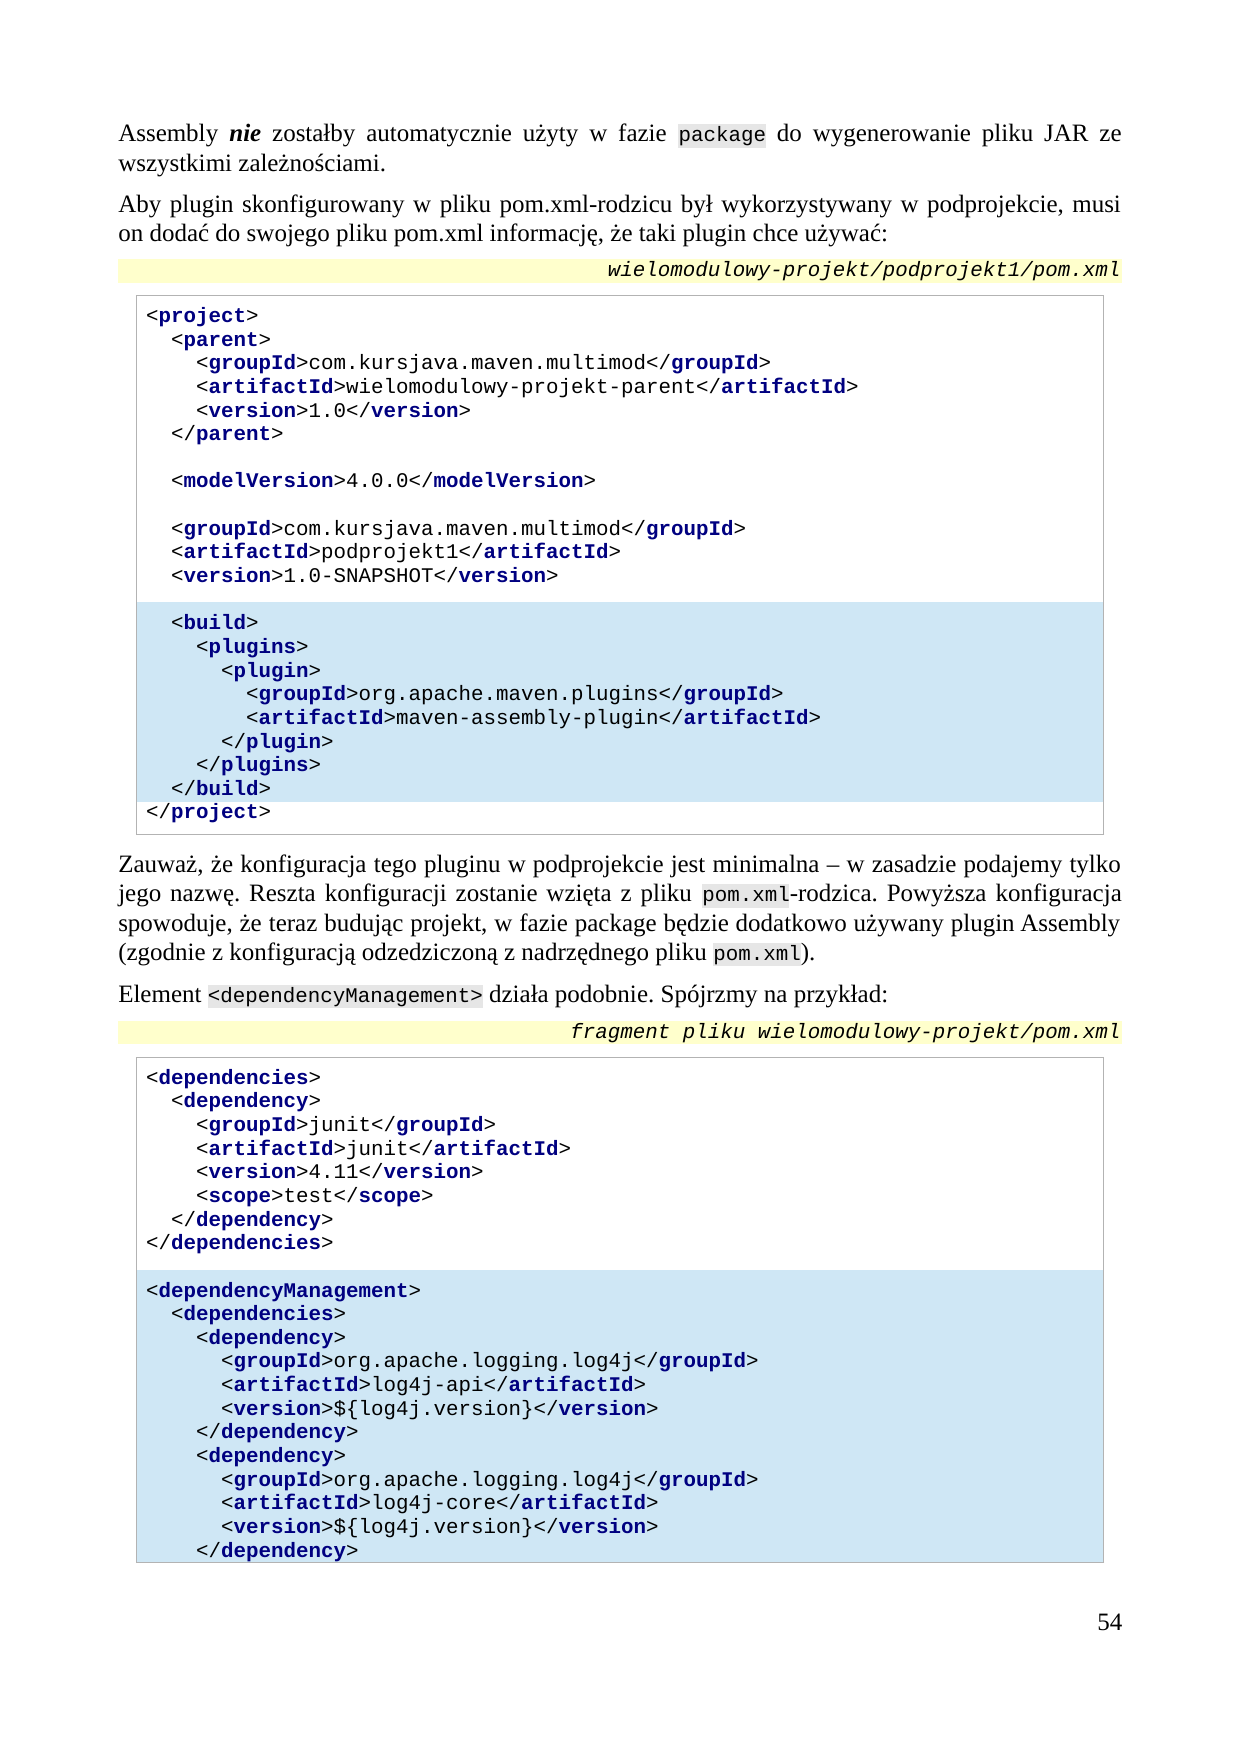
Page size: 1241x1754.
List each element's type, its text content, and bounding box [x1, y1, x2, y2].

text <dependencies> [137, 1058, 1103, 1081]
text <artifactId>podprojekt1</artifactId> [137, 532, 1103, 555]
text <dependencyManagement> [137, 1270, 1103, 1293]
text <artifactId>log4j-api</artifactId> [137, 1364, 1103, 1388]
text <artifactId>log4j-core</artifactId> [137, 1482, 1103, 1506]
text </plugin> [137, 721, 1103, 744]
text <version>4.11</version> [137, 1151, 1103, 1175]
text <modelVersion>4.0.0</modelVersion> [137, 461, 1103, 494]
text <scope>test</scope> [137, 1175, 1103, 1199]
text <groupId>com.kursjava.maven.multimod</groupId> [137, 342, 1103, 366]
text <dependency> [137, 1081, 1103, 1104]
text Aby plugin skonfigurowany w pliku pom.xml-rodzicu był wykorzystywany w podprojekcie, musi on dodać do swojego pliku pom.xml informację, że taki plugin chce używać: [118, 189, 1122, 246]
text <version>${log4j.version}</version> [137, 1506, 1103, 1530]
text <groupId>org.apache.logging.log4j</groupId> [137, 1341, 1103, 1364]
text </dependency> [137, 1199, 1103, 1222]
text <groupId>junit</groupId> [137, 1104, 1103, 1128]
text </project> [137, 792, 1103, 834]
text <plugins> [137, 626, 1103, 650]
text <version>1.0</version> [137, 390, 1103, 413]
text </parent> [137, 413, 1103, 447]
text </dependency> [137, 1412, 1103, 1435]
text </dependency> [137, 1530, 1103, 1562]
text <dependency> [137, 1435, 1103, 1459]
text <artifactId>maven-assembly-plugin</artifactId> [137, 697, 1103, 721]
text </build> [137, 768, 1103, 792]
text <project> [137, 296, 1103, 319]
text </dependencies> [137, 1222, 1103, 1256]
text <dependencies> [137, 1293, 1103, 1317]
text <groupId>com.kursjava.maven.multimod</groupId> [137, 508, 1103, 532]
text <build> [137, 602, 1103, 626]
text fragment pliku wielomodulowy-projekt/pom.xml [118, 1021, 1122, 1044]
text wielomodulowy-projekt/podprojekt1/pom.xml [118, 259, 1122, 283]
text Assembly nie zostałby automatycznie użyty w fazie package do wygenerowanie pliku JAR ze wszystkimi zależnościami. [118, 118, 1122, 176]
text <artifactId>wielomodulowy-projekt-parent</artifactId> [137, 366, 1103, 390]
text </plugins> [137, 744, 1103, 768]
text <version>${log4j.version}</version> [137, 1388, 1103, 1412]
text <groupId>org.apache.maven.plugins</groupId> [137, 673, 1103, 697]
text <groupId>org.apache.logging.log4j</groupId> [137, 1459, 1103, 1482]
text <artifactId>junit</artifactId> [137, 1128, 1103, 1151]
text <plugin> [137, 650, 1103, 673]
text Element <dependencyManagement> działa podobnie. Spójrzmy na przykład: [118, 979, 1122, 1008]
text <dependency> [137, 1317, 1103, 1341]
text Zauważ, że konfiguracja tego pluginu w podprojekcie jest minimalna – w zasadzie podajemy tylko jego nazwę. Reszta konfiguracji zostanie wzięta z pliku pom.xml-rodzica. Powyższa konfiguracja spowoduje, że teraz budując projekt, w fazie package będzie dodatkowo używany plugin Assembly (zgodnie z konfiguracją odzedziczoną z nadrzędnego pliku pom.xml). [118, 849, 1122, 966]
text <parent> [137, 319, 1103, 342]
text <version>1.0-SNAPSHOT</version> [137, 555, 1103, 589]
